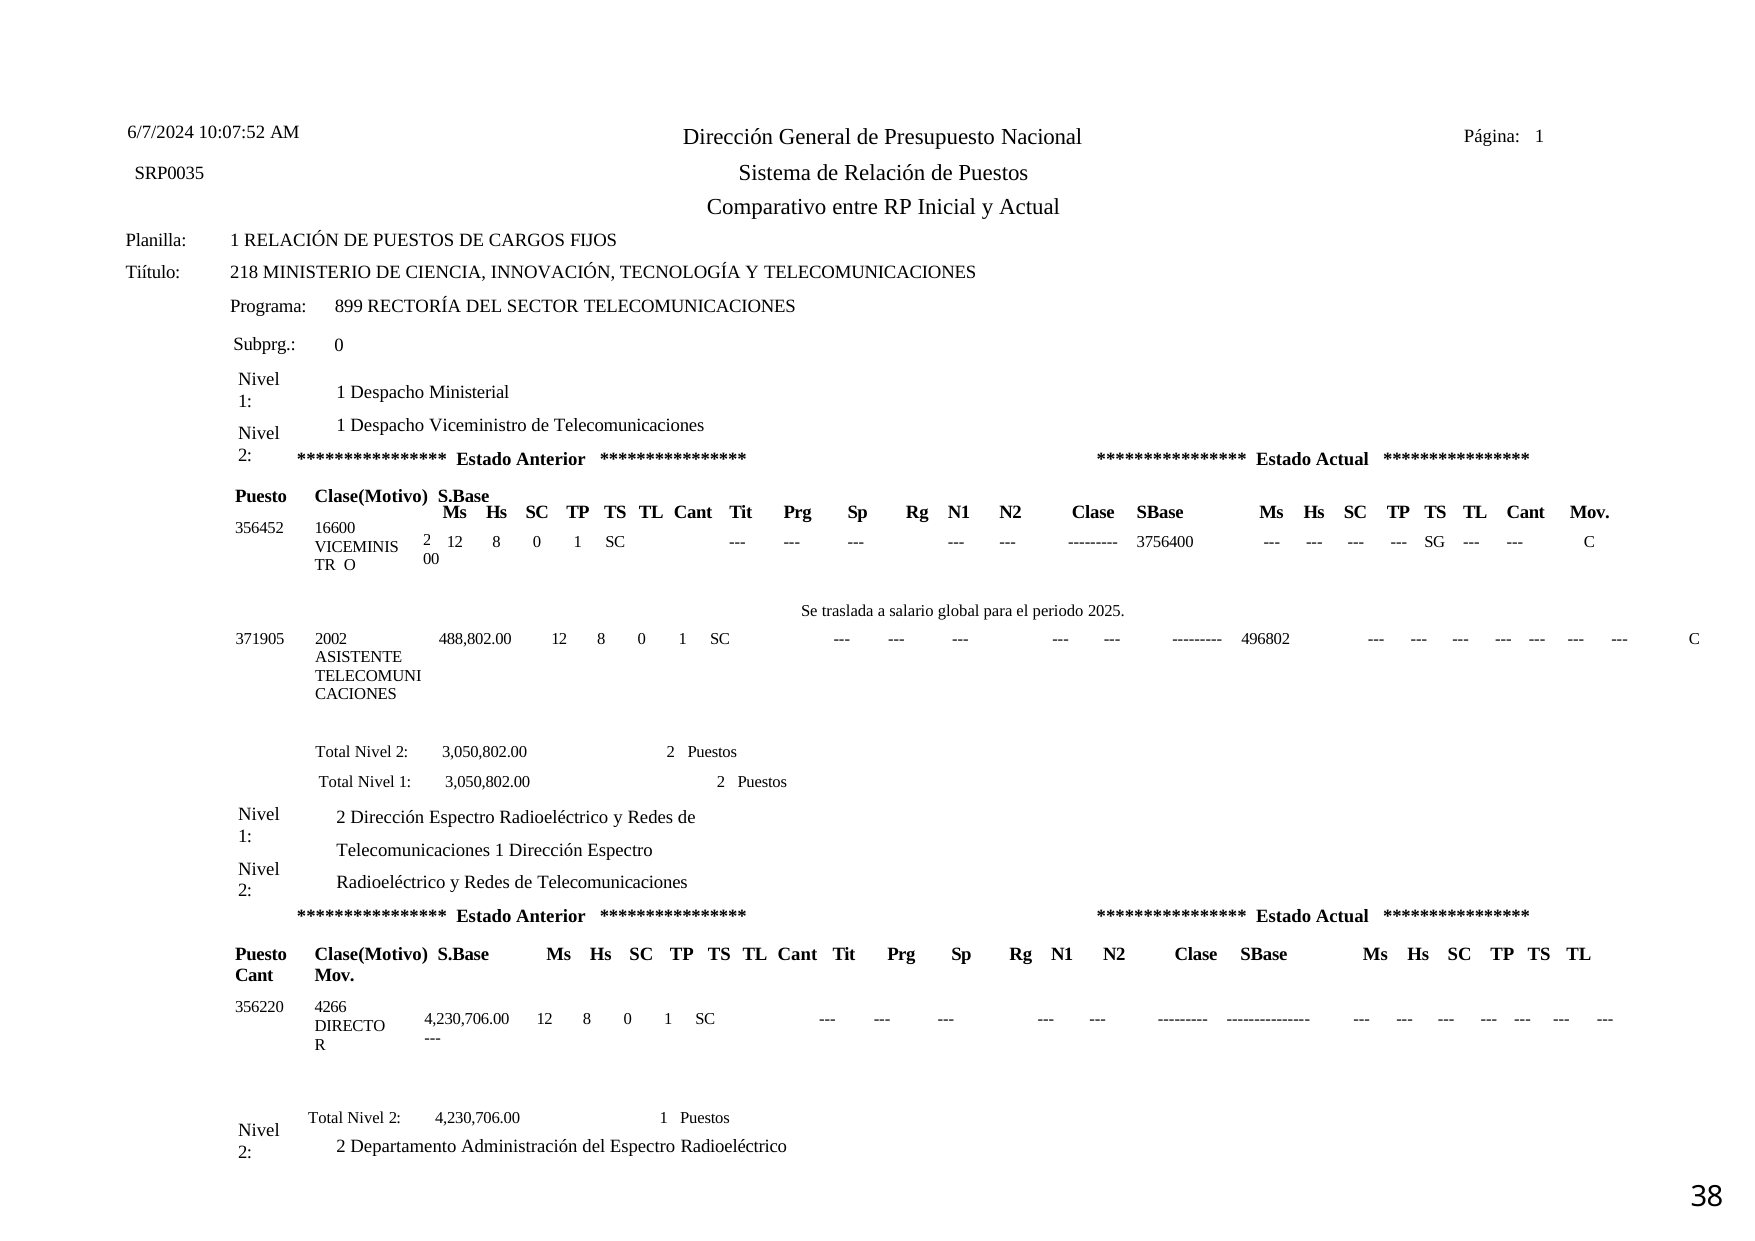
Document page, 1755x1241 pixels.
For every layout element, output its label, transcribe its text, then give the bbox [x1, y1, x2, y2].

table_header TL Cant [633, 502, 721, 529]
table_cell [1398, 668, 1440, 687]
text **************** Estado Anterior **************** **************** Estado Actual **************** [297, 905, 1621, 927]
table_header Mov. [1558, 502, 1616, 529]
table_cell [1011, 668, 1086, 687]
table_header 371905 2002 [230, 631, 431, 650]
table_cell [1330, 668, 1398, 687]
table_cell [1330, 687, 1398, 705]
table_cell [622, 668, 662, 687]
table_cell --- [1293, 529, 1334, 553]
table_cell [1232, 687, 1330, 705]
table_header 2 Puestos [600, 743, 794, 768]
table_cell [583, 687, 622, 705]
table_cell SC [597, 529, 632, 553]
table_cell [633, 529, 721, 553]
table_cell --------- [1044, 529, 1126, 553]
table_cell [1330, 650, 1398, 668]
table_cell [532, 668, 582, 687]
text 2,562,000.00 [423, 530, 498, 568]
table_cell [1521, 668, 1557, 687]
table_cell CACIONES [230, 687, 431, 705]
table_header --- [1599, 631, 1659, 650]
table_cell [698, 687, 782, 705]
table_header --- [1483, 631, 1521, 650]
table_header --- [869, 631, 928, 650]
table_cell [929, 668, 1011, 687]
table_cell --- [886, 529, 984, 553]
table_header Hs [1293, 502, 1334, 529]
table_cell [782, 687, 869, 705]
table_header SBase [1126, 502, 1226, 529]
table_cell [1011, 687, 1086, 705]
table_cell Total Nivel 1: [310, 768, 427, 793]
table_cell [583, 668, 622, 687]
table_cell [929, 650, 1011, 668]
table_cell [1483, 687, 1521, 705]
table_header Rg N1 [886, 502, 984, 529]
text Tiítulo: [125, 261, 192, 283]
table_header SC [516, 502, 557, 529]
text 1 Despacho Viceministro de Telecomunicaciones [336, 413, 1621, 435]
table_cell [869, 668, 928, 687]
table_cell [1557, 650, 1598, 668]
table_cell 12 [437, 529, 476, 553]
text Nivel 2: [238, 857, 292, 901]
table_cell [1086, 687, 1147, 705]
table_cell [869, 650, 928, 668]
table_cell C [1558, 529, 1616, 553]
table_cell [1147, 668, 1232, 687]
table_header Tit [721, 502, 767, 529]
text Nivel 2: [238, 422, 292, 465]
table_header --- [1521, 631, 1557, 650]
table_cell [1086, 668, 1147, 687]
table_cell [1659, 650, 1706, 668]
table_header SC [1334, 502, 1377, 529]
table_header --- [1557, 631, 1598, 650]
text Subprg.: 0 [233, 332, 1621, 355]
table_cell --- [721, 529, 767, 553]
table_header TP [1377, 502, 1417, 529]
text Nivel 1: [238, 803, 292, 846]
text 2 Dirección Espectro Radioeléctrico y Redes de Telecomunicaciones 1 Dirección Espectro Radioeléctrico y Redes de Telecomunicaciones [336, 806, 759, 893]
table_cell [663, 650, 698, 668]
table_cell [1483, 650, 1521, 668]
text Planilla: [125, 229, 192, 250]
table_cell 3,050,802.00 [427, 768, 600, 793]
text Total Nivel 2: 4,230,706.00 1 Puestos [308, 1107, 1621, 1127]
table_header Prg [768, 502, 829, 529]
table_cell [431, 650, 532, 668]
table_cell [1557, 687, 1598, 705]
text 1 RELACIÓN DE PUESTOS DE CARGOS FIJOS [230, 229, 1621, 250]
table_cell [1440, 668, 1482, 687]
table_header --- [1086, 631, 1147, 650]
table_cell --- [1497, 529, 1558, 553]
table_header N2 [984, 502, 1044, 529]
table_header C [1659, 631, 1706, 650]
table_cell [1147, 650, 1232, 668]
table_cell 0 [516, 529, 557, 553]
table_cell --- [1334, 529, 1377, 553]
table_cell [1659, 687, 1706, 705]
table_cell [698, 668, 782, 687]
table_header 496802 [1232, 631, 1330, 650]
table_cell [663, 687, 698, 705]
table_header TL [1455, 502, 1497, 529]
table_cell --- [1455, 529, 1497, 553]
table_header --- [1330, 631, 1398, 650]
table_header Total Nivel 2: [310, 743, 427, 768]
table_cell [1483, 668, 1521, 687]
text 4,230,706.00 12 8 0 1 SC --- --- --- --- --- --------- --------------- --- --- --- --- --- --- --- --- [424, 1008, 1621, 1047]
table_header 488,802.00 [431, 631, 532, 650]
table_cell [1440, 687, 1482, 705]
table_cell [929, 687, 1011, 705]
table_cell [532, 650, 582, 668]
table_header Cant [1497, 502, 1558, 529]
table_cell [782, 650, 869, 668]
table_header --------- [1147, 631, 1232, 650]
table_header TS [597, 502, 632, 529]
table_cell [1599, 668, 1659, 687]
table_cell ASISTENTE [230, 650, 431, 668]
text Nivel 1: [238, 368, 292, 411]
table_header Sp [829, 502, 886, 529]
text Puesto Clase(Motivo) S.Base Ms Hs SC TP TS TL Cant Tit Prg Sp Rg N1 N2 Clase SBase Ms Hs SC TP TS TL Cant Mov. [235, 943, 1621, 986]
text DIRECTOR [314, 1016, 388, 1054]
table_cell [1659, 668, 1706, 687]
table_cell 3756400 [1126, 529, 1226, 553]
table_cell [1232, 668, 1330, 687]
table_header --- [782, 631, 869, 650]
table_header SC [698, 631, 782, 650]
table_cell [1398, 650, 1440, 668]
table_header Ms [437, 502, 476, 529]
text 218 MINISTERIO DE CIENCIA, INNOVACIÓN, TECNOLOGÍA Y TELECOMUNICACIONES [230, 261, 1621, 283]
text VICEMINISTR O [314, 537, 407, 574]
table_cell [1440, 650, 1482, 668]
table_header 1 [663, 631, 698, 650]
text 356220 4266 [235, 997, 388, 1016]
text 1 Despacho Ministerial [336, 381, 1621, 402]
table_header TP [558, 502, 597, 529]
table_header Clase [1044, 502, 1126, 529]
table_cell 2 Puestos [600, 768, 794, 793]
table_cell [1599, 650, 1659, 668]
table_header 0 [622, 631, 662, 650]
table_cell [782, 668, 869, 687]
table_cell [663, 668, 698, 687]
table_cell --- [1377, 529, 1417, 553]
table_cell --- [1226, 529, 1293, 553]
table_cell [1521, 650, 1557, 668]
table_cell [1521, 687, 1557, 705]
table_cell --- [829, 529, 886, 553]
table_cell [1232, 650, 1330, 668]
table_header --- [1011, 631, 1086, 650]
table_cell 1 [558, 529, 597, 553]
table_header 12 [532, 631, 582, 650]
text Programa: 899 RECTORÍA DEL SECTOR TELECOMUNICACIONES [230, 294, 1621, 316]
table_cell [622, 650, 662, 668]
table_cell SG [1417, 529, 1455, 553]
table_cell [1557, 668, 1598, 687]
table_cell 8 [476, 529, 516, 553]
table_header --- [1440, 631, 1482, 650]
text **************** Estado Anterior **************** **************** Estado Actual **************** [297, 448, 1621, 469]
table_header Ms [1226, 502, 1293, 529]
table_cell [1086, 650, 1147, 668]
text Nivel 2: [238, 1119, 292, 1162]
table_header 8 [583, 631, 622, 650]
table_cell --- [768, 529, 829, 553]
table_cell [1599, 687, 1659, 705]
table_cell [1011, 650, 1086, 668]
text 356452 16600 [235, 518, 407, 537]
table_header Hs [476, 502, 516, 529]
table_header --- [1398, 631, 1440, 650]
text 2 Departamento Administración del Espectro Radioeléctrico [336, 1135, 1621, 1157]
table_cell [583, 650, 622, 668]
table_cell [1147, 687, 1232, 705]
table_cell [622, 687, 662, 705]
table_cell TELECOMUNI [230, 668, 431, 687]
table_header 3,050,802.00 [427, 743, 600, 768]
text Puesto Clase(Motivo) S.Base [235, 485, 1621, 553]
text Se traslada a salario global para el periodo 2025. [801, 601, 1621, 620]
table_cell [698, 650, 782, 668]
table_cell [431, 668, 532, 687]
table_cell [869, 687, 928, 705]
table_cell [1398, 687, 1440, 705]
table_header --- [929, 631, 1011, 650]
table_cell [532, 687, 582, 705]
table_header TS [1417, 502, 1455, 529]
table_cell [431, 687, 532, 705]
table_cell --- [984, 529, 1044, 553]
